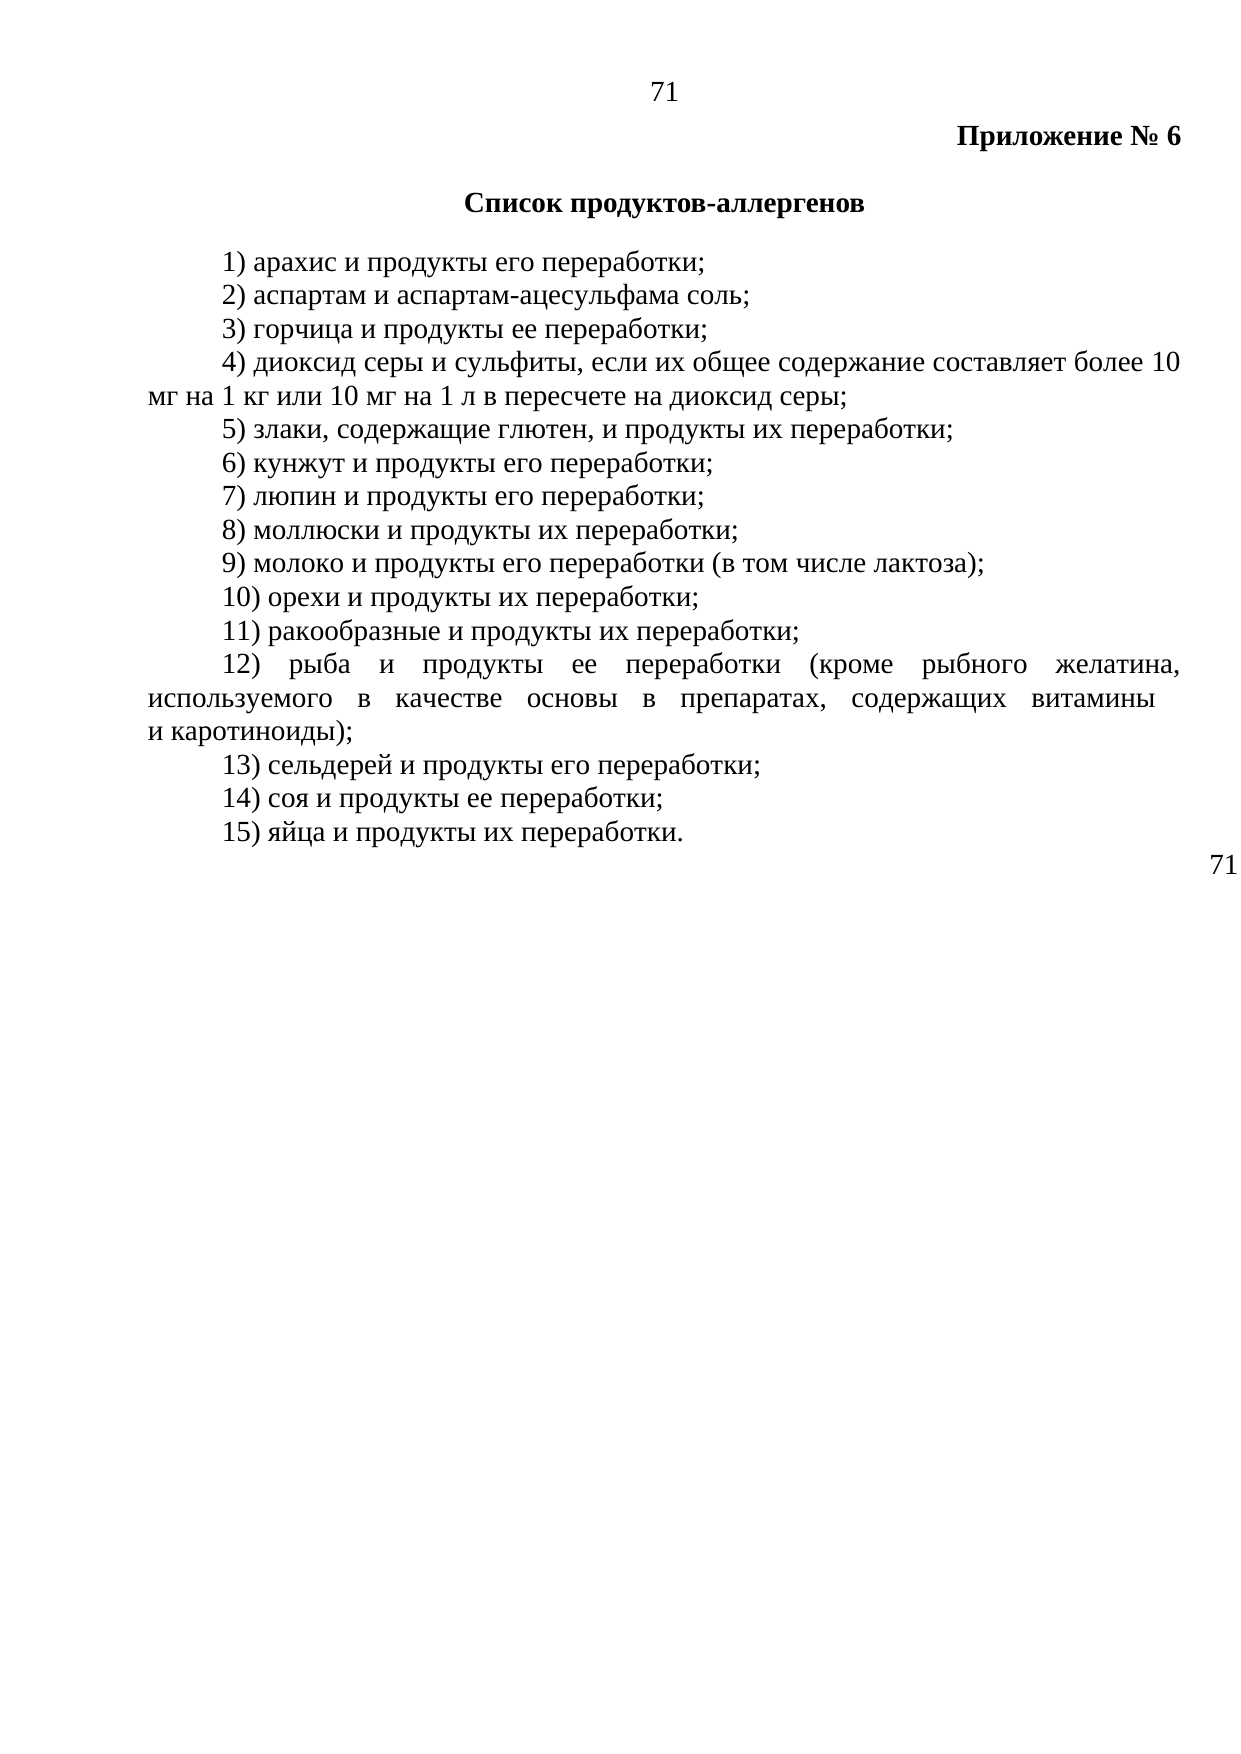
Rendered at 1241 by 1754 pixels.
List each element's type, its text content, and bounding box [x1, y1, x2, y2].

text 4) диоксид серы и сульфиты, если их общее содержание составляет более 10 мг на 1 кг или 10 мг на 1 л в пересчете на диоксид серы; [148, 344, 1181, 411]
list Приложение № 6 [148, 118, 1181, 152]
text 12) рыба и продукты ее переработки (кроме рыбного желатина, используемого в качестве основы в препаратах, содержащих витамины и каротиноиды); [148, 646, 1181, 747]
text 3) горчица и продукты ее переработки; [148, 311, 1181, 344]
text 6) кунжут и продукты его переработки; [148, 445, 1181, 478]
text 7) люпин и продукты его переработки; [148, 478, 1181, 512]
text 5) злаки, содержащие глютен, и продукты их переработки; [148, 411, 1181, 445]
text 2) аспартам и аспартам-ацесульфама соль; [148, 277, 1181, 311]
subtitle Список продуктов-аллергенов [148, 185, 1181, 219]
text 9) молоко и продукты его переработки (в том числе лактоза); [148, 546, 1181, 579]
text 13) сельдерей и продукты его переработки; [148, 747, 1181, 780]
text 14) соя и продукты ее переработки; [148, 780, 1181, 814]
text 10) орехи и продукты их переработки; [148, 579, 1181, 613]
text 1) арахис и продукты его переработки; [148, 244, 1181, 277]
text 8) моллюски и продукты их переработки; [148, 512, 1181, 546]
text 11) ракообразные и продукты их переработки; [148, 613, 1181, 646]
text 15) яйца и продукты их переработки. [148, 814, 1181, 847]
